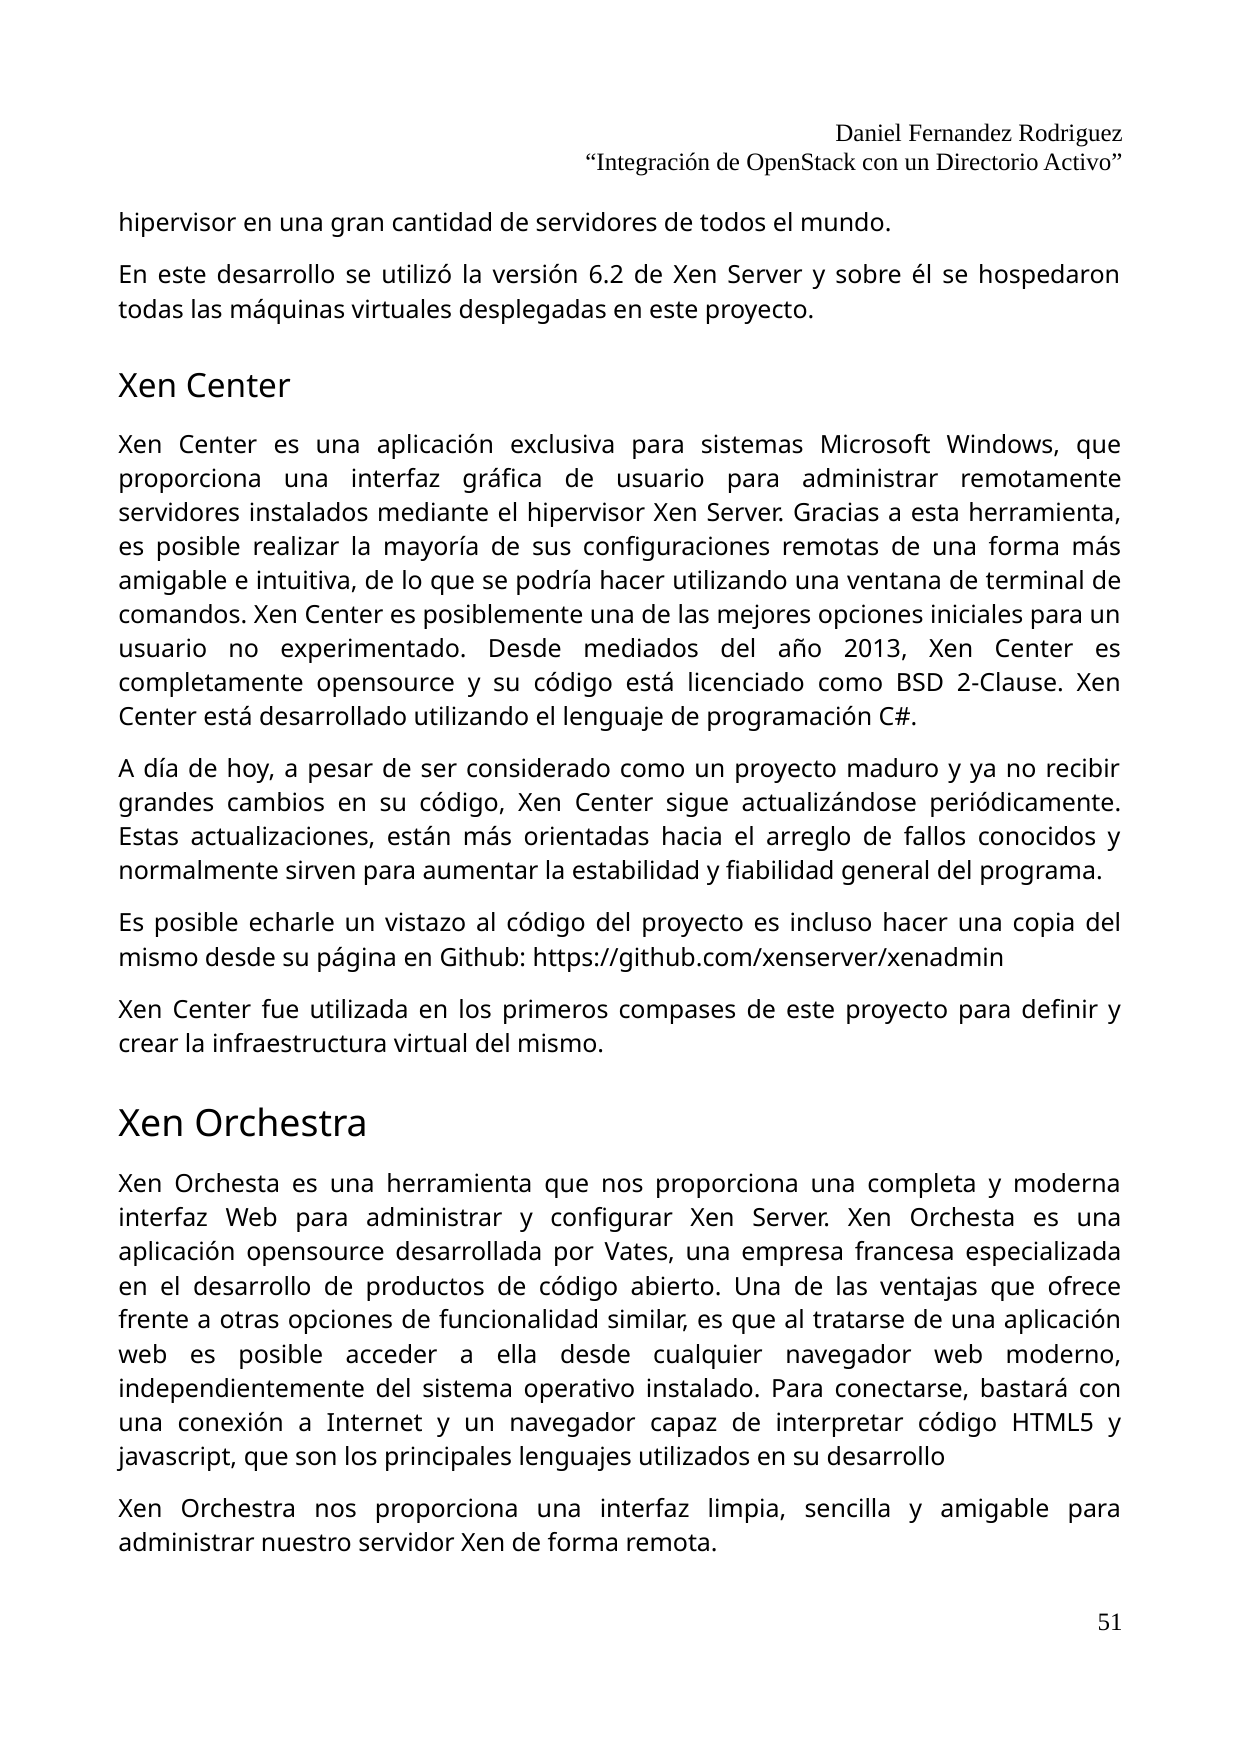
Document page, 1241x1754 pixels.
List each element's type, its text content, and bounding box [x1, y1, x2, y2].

subtitle Xen Orchestra [118, 1096, 1122, 1147]
text Xen Center es una aplicación exclusiva para sistemas Microsoft Windows, que proporciona una interfaz gráfica de usuario para administrar remotamente servidores instalados mediante el hipervisor Xen Server. Gracias a esta herramienta, es posible realizar la mayoría de sus configuraciones remotas de una forma más amigable e intuitiva, de lo que se podría hacer utilizando una ventana de terminal de comandos. Xen Center es posiblemente una de las mejores opciones iniciales para un usuario no experimentado. Desde mediados del año 2013, Xen Center es completamente opensource y su código está licenciado como BSD 2-Clause. Xen Center está desarrollado utilizando el lenguaje de programación C#. [118, 426, 1122, 733]
text Es posible echarle un vistazo al código del proyecto es incluso hacer una copia del mismo desde su página en Github: https://github.com/xenserver/xenadmin [118, 905, 1122, 973]
text Xen Center fue utilizada en los primeros compases de este proyecto para definir y crear la infraestructura virtual del mismo. [118, 991, 1122, 1059]
text hipervisor en una gran cantidad de servidores de todos el mundo. [118, 205, 1122, 239]
text A día de hoy, a pesar de ser considerado como un proyecto maduro y ya no recibir grandes cambios en su código, Xen Center sigue actualizándose periódicamente. Estas actualizaciones, están más orientadas hacia el arreglo de fallos conocidos y normalmente sirven para aumentar la estabilidad y fiabilidad general del programa. [118, 751, 1122, 887]
subtitle Xen Center [118, 362, 1122, 408]
text En este desarrollo se utilizó la versión 6.2 de Xen Server y sobre él se hospedaron todas las máquinas virtuales desplegadas en este proyecto. [118, 257, 1122, 325]
text Xen Orchestra nos proporciona una interfaz limpia, sencilla y amigable para administrar nuestro servidor Xen de forma remota. [118, 1491, 1122, 1559]
text Xen Orchesta es una herramienta que nos proporciona una completa y moderna interfaz Web para administrar y configurar Xen Server. Xen Orchesta es una aplicación opensource desarrollada por Vates, una empresa francesa especializada en el desarrollo de productos de código abierto. Una de las ventajas que ofrece frente a otras opciones de funcionalidad similar, es que al tratarse de una aplicación web es posible acceder a ella desde cualquier navegador web moderno, independientemente del sistema operativo instalado. Para conectarse, bastará con una conexión a Internet y un navegador capaz de interpretar código HTML5 y javascript, que son los principales lenguajes utilizados en su desarrollo [118, 1166, 1122, 1472]
